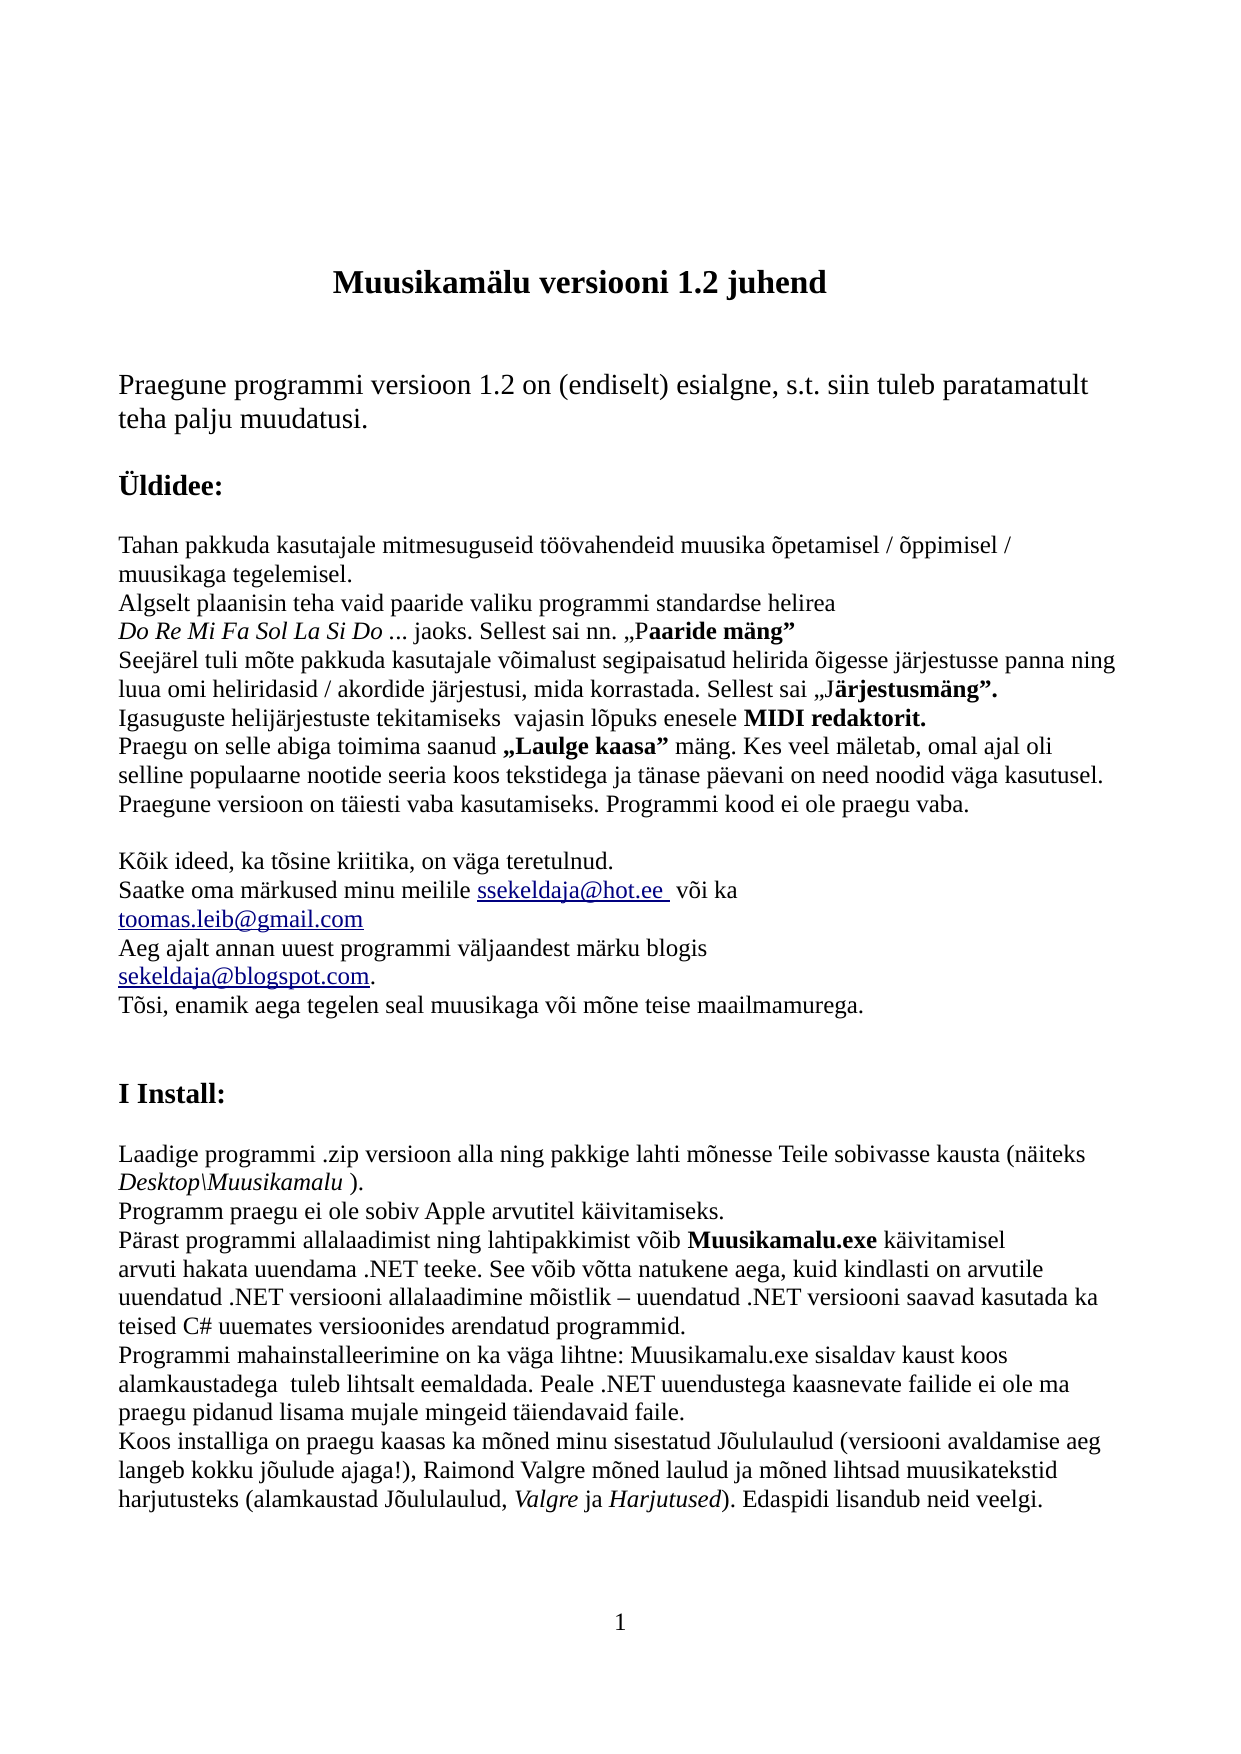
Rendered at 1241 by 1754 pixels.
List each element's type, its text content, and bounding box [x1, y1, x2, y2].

text Üldidee: [118, 468, 1122, 501]
text Programmi mahainstalleerimine on ka väga lihtne: Muusikamalu.exe sisaldav kaust koos alamkaustadega tuleb lihtsalt eemaldada. Peale .NET uuendustega kaasnevate failide ei ole ma praegu pidanud lisama mujale mingeid täiendavaid faile. Koos installiga on praegu kaasas ka mõned minu sisestatud Jõululaulud (versiooni avaldamise aeg langeb kokku jõulude ajaga!), Raimond Valgre mõned laulud ja mõned lihtsad muusikatekstid harjutusteks (alamkaustad Jõululaulud, Valgre ja Harjutused). Edaspidi lisandub neid veelgi. [118, 1340, 1122, 1512]
text toomas.leib@gmail.com [118, 904, 1122, 933]
text I Install: [118, 1048, 1122, 1110]
text Kõik ideed, ka tõsine kriitika, on väga teretulnud. [118, 846, 1122, 875]
text Pärast programmi allalaadimist ning lahtipakkimist võib Muusikamalu.exe käivitamisel arvuti hakata uuendama .NET teeke. See võib võtta natukene aega, kuid kindlasti on arvutile uuendatud .NET versiooni allalaadimine mõistlik – uuendatud .NET versiooni saavad kasutada ka teised C# uuemates versioonides arendatud programmid. [118, 1225, 1122, 1340]
text Muusikamälu versiooni 1.2 juhend [118, 262, 1122, 300]
text sekeldaja@blogspot.com. Tõsi, enamik aega tegelen seal muusikaga või mõne teise maailmamurega. [118, 961, 1122, 1048]
text Laadige programmi .zip versioon alla ning pakkige lahti mõnesse Teile sobivasse kausta (näiteks Desktop\Muusikamalu ). [118, 1139, 1122, 1196]
text Praegune programmi versioon 1.2 on (endiselt) esialgne, s.t. siin tuleb paratamatult teha palju muudatusi. [118, 367, 1122, 434]
text Tahan pakkuda kasutajale mitmesuguseid töövahendeid muusika õpetamisel / õppimisel / muusikaga tegelemisel. Algselt plaanisin teha vaid paaride valiku programmi standardse helirea [118, 530, 1122, 616]
text Programm praegu ei ole sobiv Apple arvutitel käivitamiseks. [118, 1196, 1122, 1225]
text Aeg ajalt annan uuest programmi väljaandest märku blogis [118, 933, 1122, 961]
text Do Re Mi Fa Sol La Si Do ... jaoks. Sellest sai nn. „Paaride mäng” Seejärel tuli mõte pakkuda kasutajale võimalust segipaisatud helirida õigesse järjestusse panna ning luua omi heliridasid / akordide järjestusi, mida korrastada. Sellest sai „Järjestusmäng”. Igasuguste helijärjestuste tekitamiseks vajasin lõpuks enesele MIDI redaktorit. Praegu on selle abiga toimima saanud „Laulge kaasa” mäng. Kes veel mäletab, omal ajal oli selline populaarne nootide seeria koos tekstidega ja tänase päevani on need noodid väga kasutusel. Praegune versioon on täiesti vaba kasutamiseks. Programmi kood ei ole praegu vaba. [118, 616, 1122, 818]
text Saatke oma märkused minu meilile ssekeldaja@hot.ee või ka [118, 875, 1122, 904]
